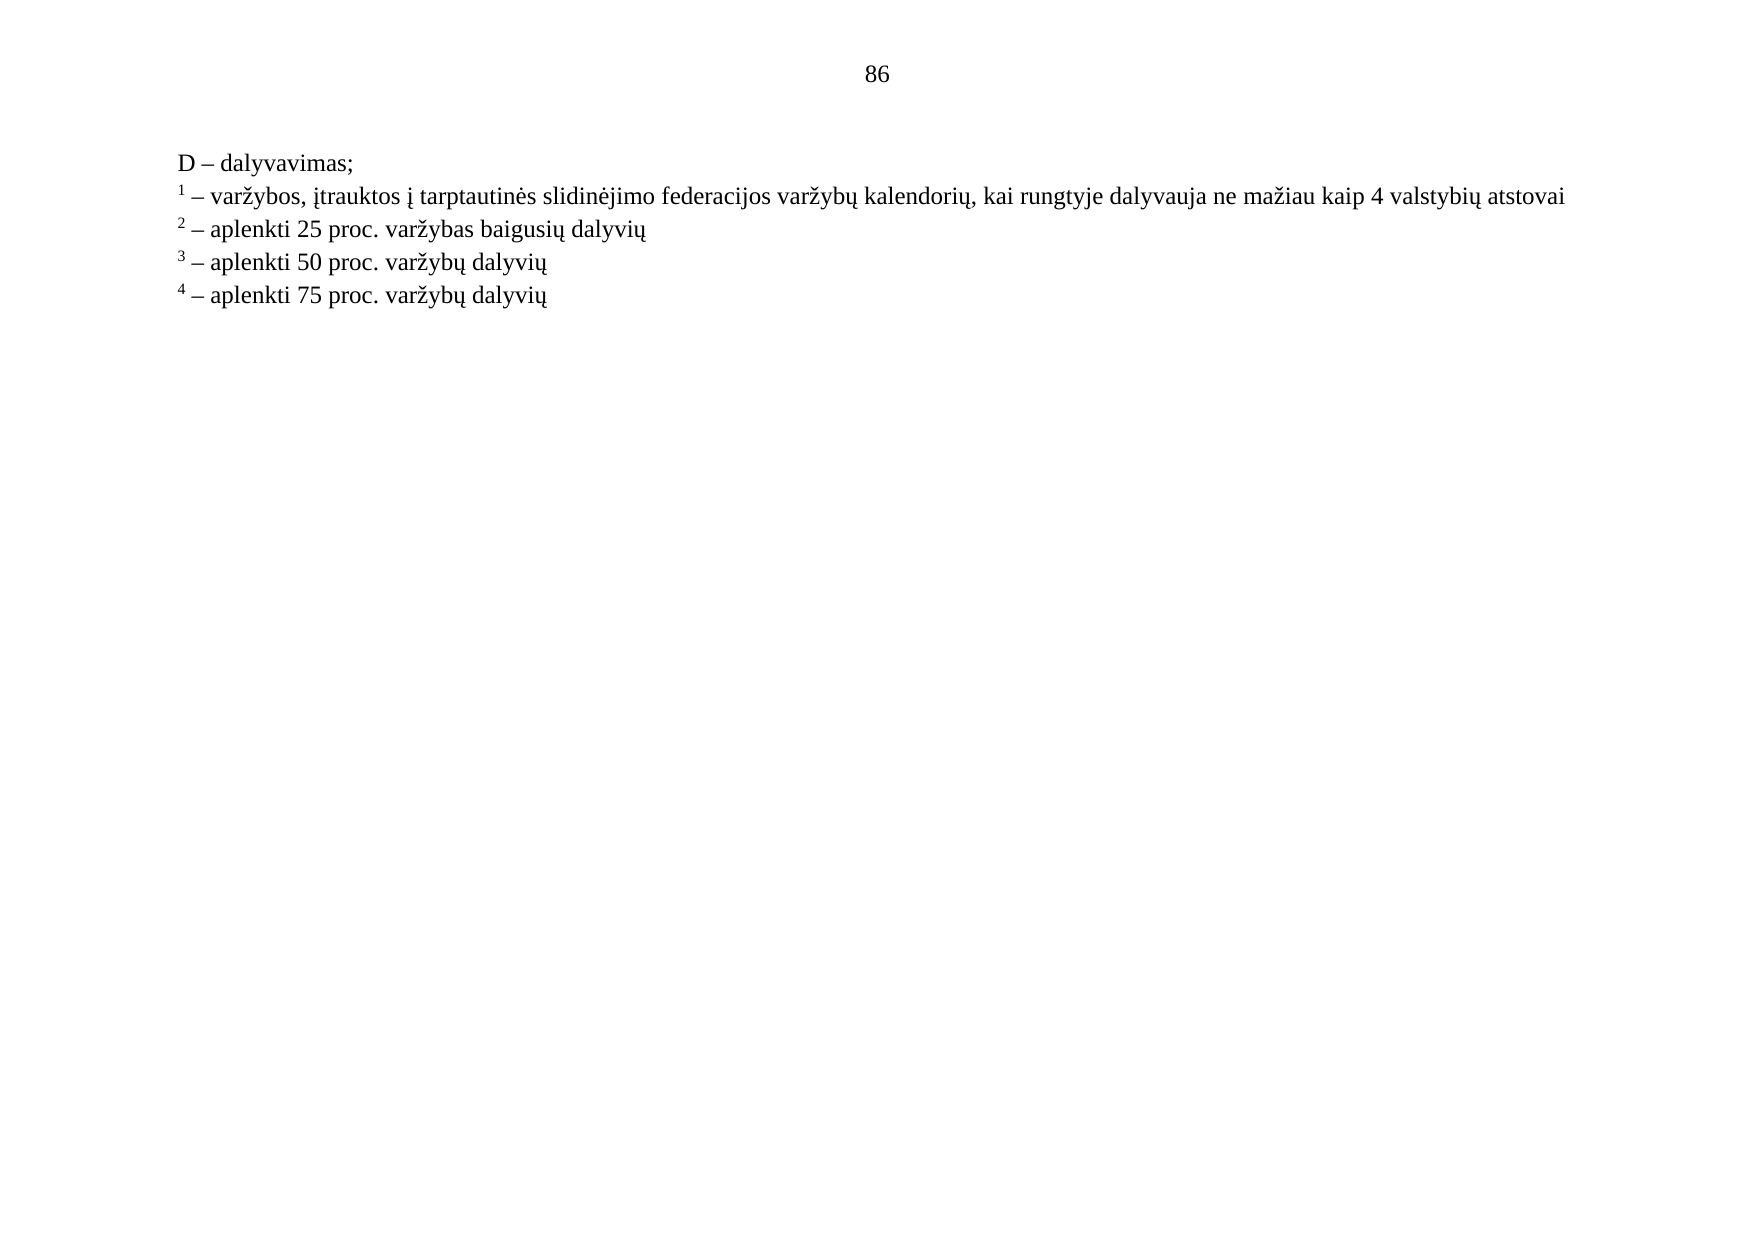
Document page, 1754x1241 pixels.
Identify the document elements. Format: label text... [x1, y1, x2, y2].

text D – dalyvavimas; [177, 148, 1636, 176]
text 3 – aplenkti 50 proc. varžybų dalyvių [177, 247, 1636, 276]
text 4 – aplenkti 75 proc. varžybų dalyvių [177, 280, 1636, 308]
text 2 – aplenkti 25 proc. varžybas baigusių dalyvių [177, 214, 1636, 242]
text 1 – varžybos, įtrauktos į tarptautinės slidinėjimo federacijos varžybų kalendorių, kai rungtyje dalyvauja ne mažiau kaip 4 valstybių atstovai [177, 181, 1636, 209]
